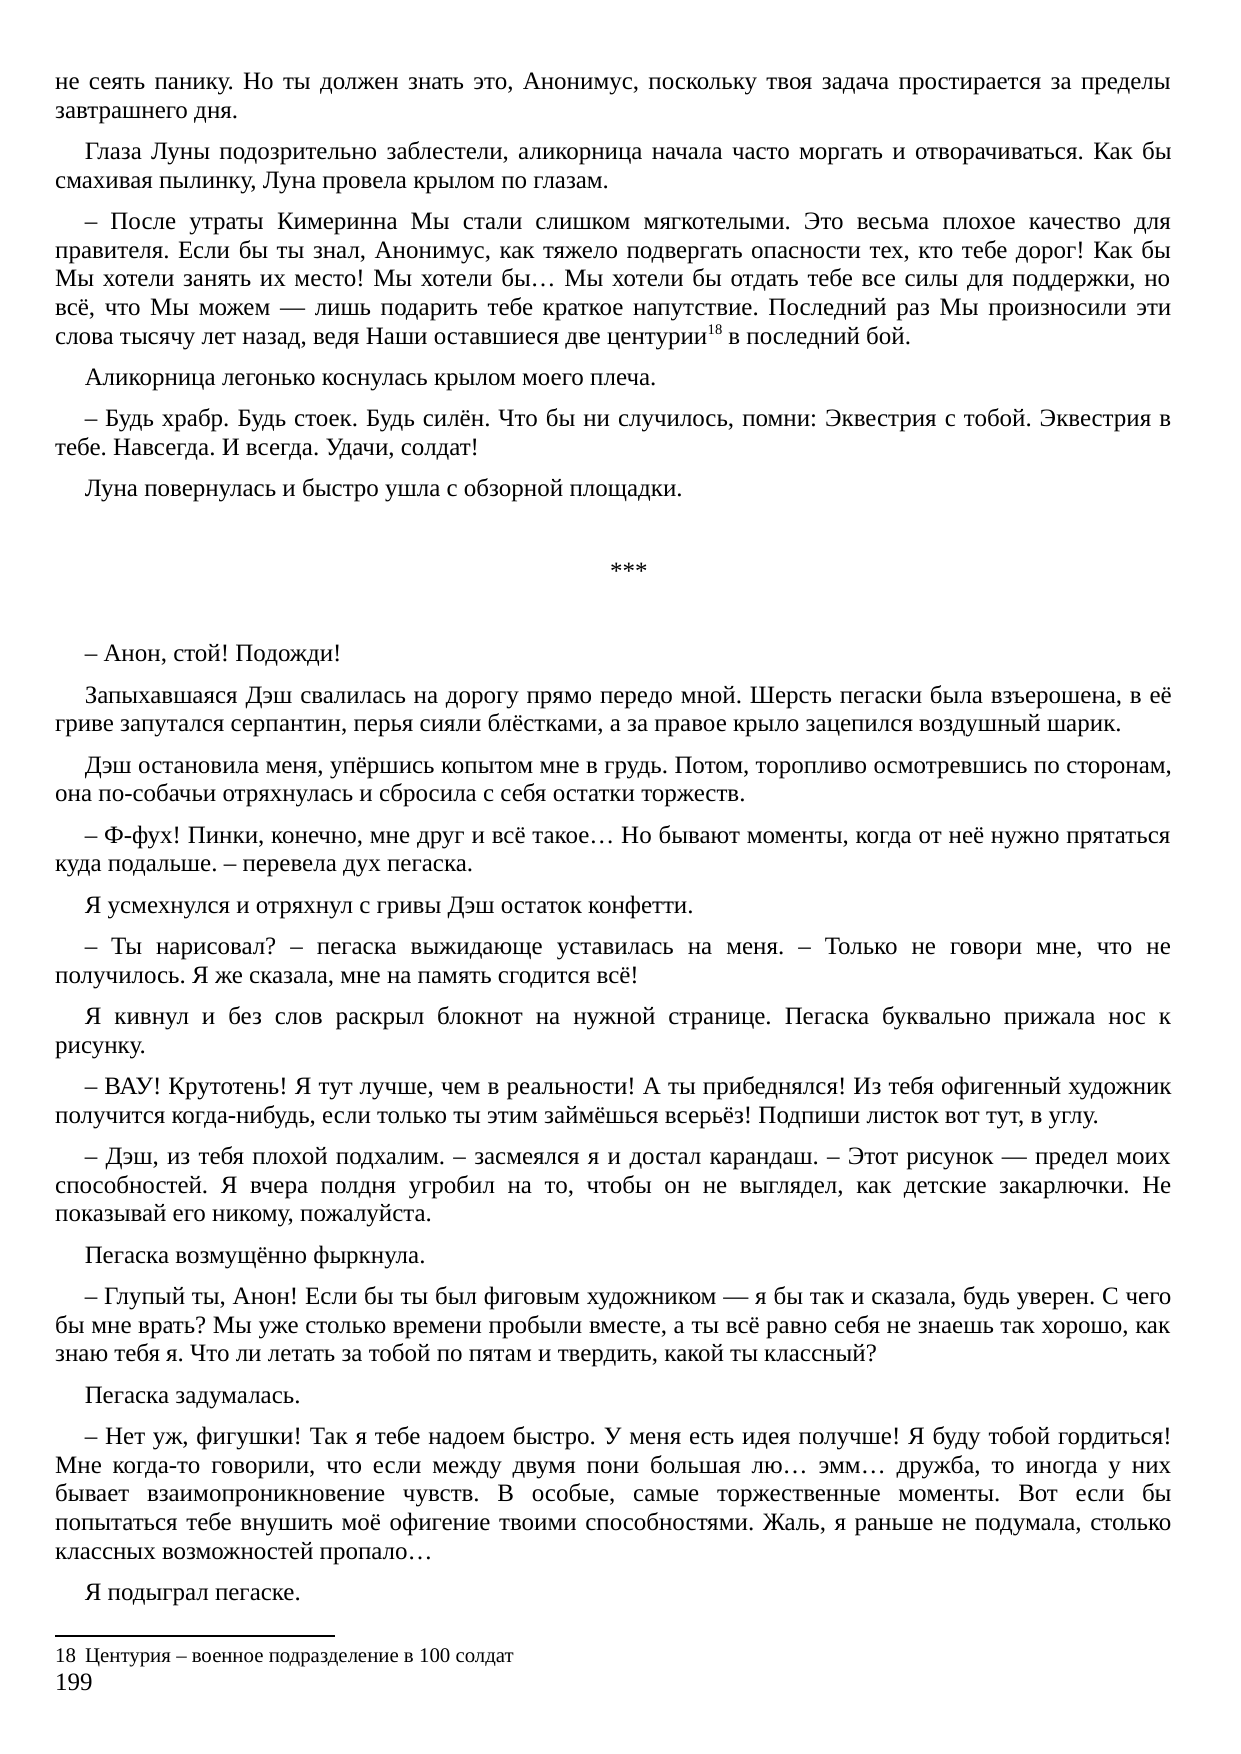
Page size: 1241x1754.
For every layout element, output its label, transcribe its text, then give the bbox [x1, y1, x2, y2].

text Запыхавшаяся Дэш свалилась на дорогу прямо передо мной. Шерсть пегаски была взъерошена, в её гриве запутался серпантин, перья сияли блёстками, а за правое крыло зацепился воздушный шарик. [55, 680, 1173, 737]
text Я кивнул и без слов раскрыл блокнот на нужной странице. Пегаска буквально прижала нос к рисунку. [55, 1001, 1173, 1058]
text – Глупый ты, Анон! Если бы ты был фиговым художником — я бы так и сказала, будь уверен. С чего бы мне врать? Мы уже столько времени пробыли вместе, а ты всё равно себя не знаешь так хорошо, как знаю тебя я. Что ли летать за тобой по пятам и твердить, какой ты классный? [55, 1281, 1173, 1367]
text – Будь храбр. Будь стоек. Будь силён. Что бы ни случилось, помни: Эквестрия с тобой. Эквестрия в тебе. Навсегда. И всегда. Удачи, солдат! [55, 403, 1173, 461]
text не сеять панику. Но ты должен знать это, Анонимус, поскольку твоя задача простирается за пределы завтрашнего дня. [55, 66, 1173, 123]
text Дэш остановила меня, упёршись копытом мне в грудь. Потом, торопливо осмотревшись по сторонам, она по-собачьи отряхнулась и сбросила с себя остатки торжеств. [55, 750, 1173, 807]
text – Ф-фух! Пинки, конечно, мне друг и всё такое… Но бывают моменты, когда от неё нужно прятаться куда подальше. – перевела дух пегаска. [55, 820, 1173, 877]
text Я усмехнулся и отряхнул с гривы Дэш остаток конфетти. [55, 890, 1173, 918]
text – ВАУ! Крутотень! Я тут лучше, чем в реальности! А ты прибеднялся! Из тебя офигенный художник получится когда-нибудь, если только ты этим займёшься всерьёз! Подпиши листок вот тут, в углу. [55, 1071, 1173, 1128]
text Центурия – военное подразделение в 100 солдат [55, 1642, 1173, 1667]
text Пегаска возмущённо фыркнула. [55, 1240, 1173, 1268]
text Аликорница легонько коснулась крылом моего плеча. [55, 362, 1173, 391]
text – Нет уж, фигушки! Так я тебе надоем быстро. У меня есть идея получше! Я буду тобой гордиться! Мне когда-то говорили, что если между двумя пони большая лю… эмм… дружба, то иногда у них бывает взаимопроникновение чувств. В особые, самые торжественные моменты. Вот если бы попытаться тебе внушить моё офигение твоими способностями. Жаль, я раньше не подумала, столько классных возможностей пропало… [55, 1421, 1173, 1565]
text – Анон, стой! Подожди! [55, 638, 1173, 667]
text Глаза Луны подозрительно заблестели, аликорница начала часто моргать и отворачиваться. Как бы смахивая пылинку, Луна провела крылом по глазам. [55, 136, 1173, 193]
text – Дэш, из тебя плохой подхалим. – засмеялся я и достал карандаш. – Этот рисунок — предел моих способностей. Я вчера полдня угробил на то, чтобы он не выглядел, как детские закарлючки. Не показывай его никому, пожалуйста. [55, 1141, 1173, 1227]
text Пегаска задумалась. [55, 1380, 1173, 1408]
text Луна повернулась и быстро ушла с обзорной площадки. [55, 473, 1173, 502]
text *** [55, 556, 1173, 585]
text – Ты нарисовал? – пегаска выжидающе уставилась на меня. – Только не говори мне, что не получилось. Я же сказала, мне на память сгодится всё! [55, 931, 1173, 988]
text – После утраты Кимеринна Мы стали слишком мягкотелыми. Это весьма плохое качество для правителя. Если бы ты знал, Анонимус, как тяжело подвергать опасности тех, кто тебе дорог! Как бы Мы хотели занять их место! Мы хотели бы… Мы хотели бы отдать тебе все силы для поддержки, но всё, что Мы можем — лишь подарить тебе краткое напутствие. Последний раз Мы произносили эти слова тысячу лет назад, ведя Наши оставшиеся две центурии в последний бой. [55, 206, 1173, 350]
text Я подыграл пегаске. [55, 1577, 1173, 1606]
